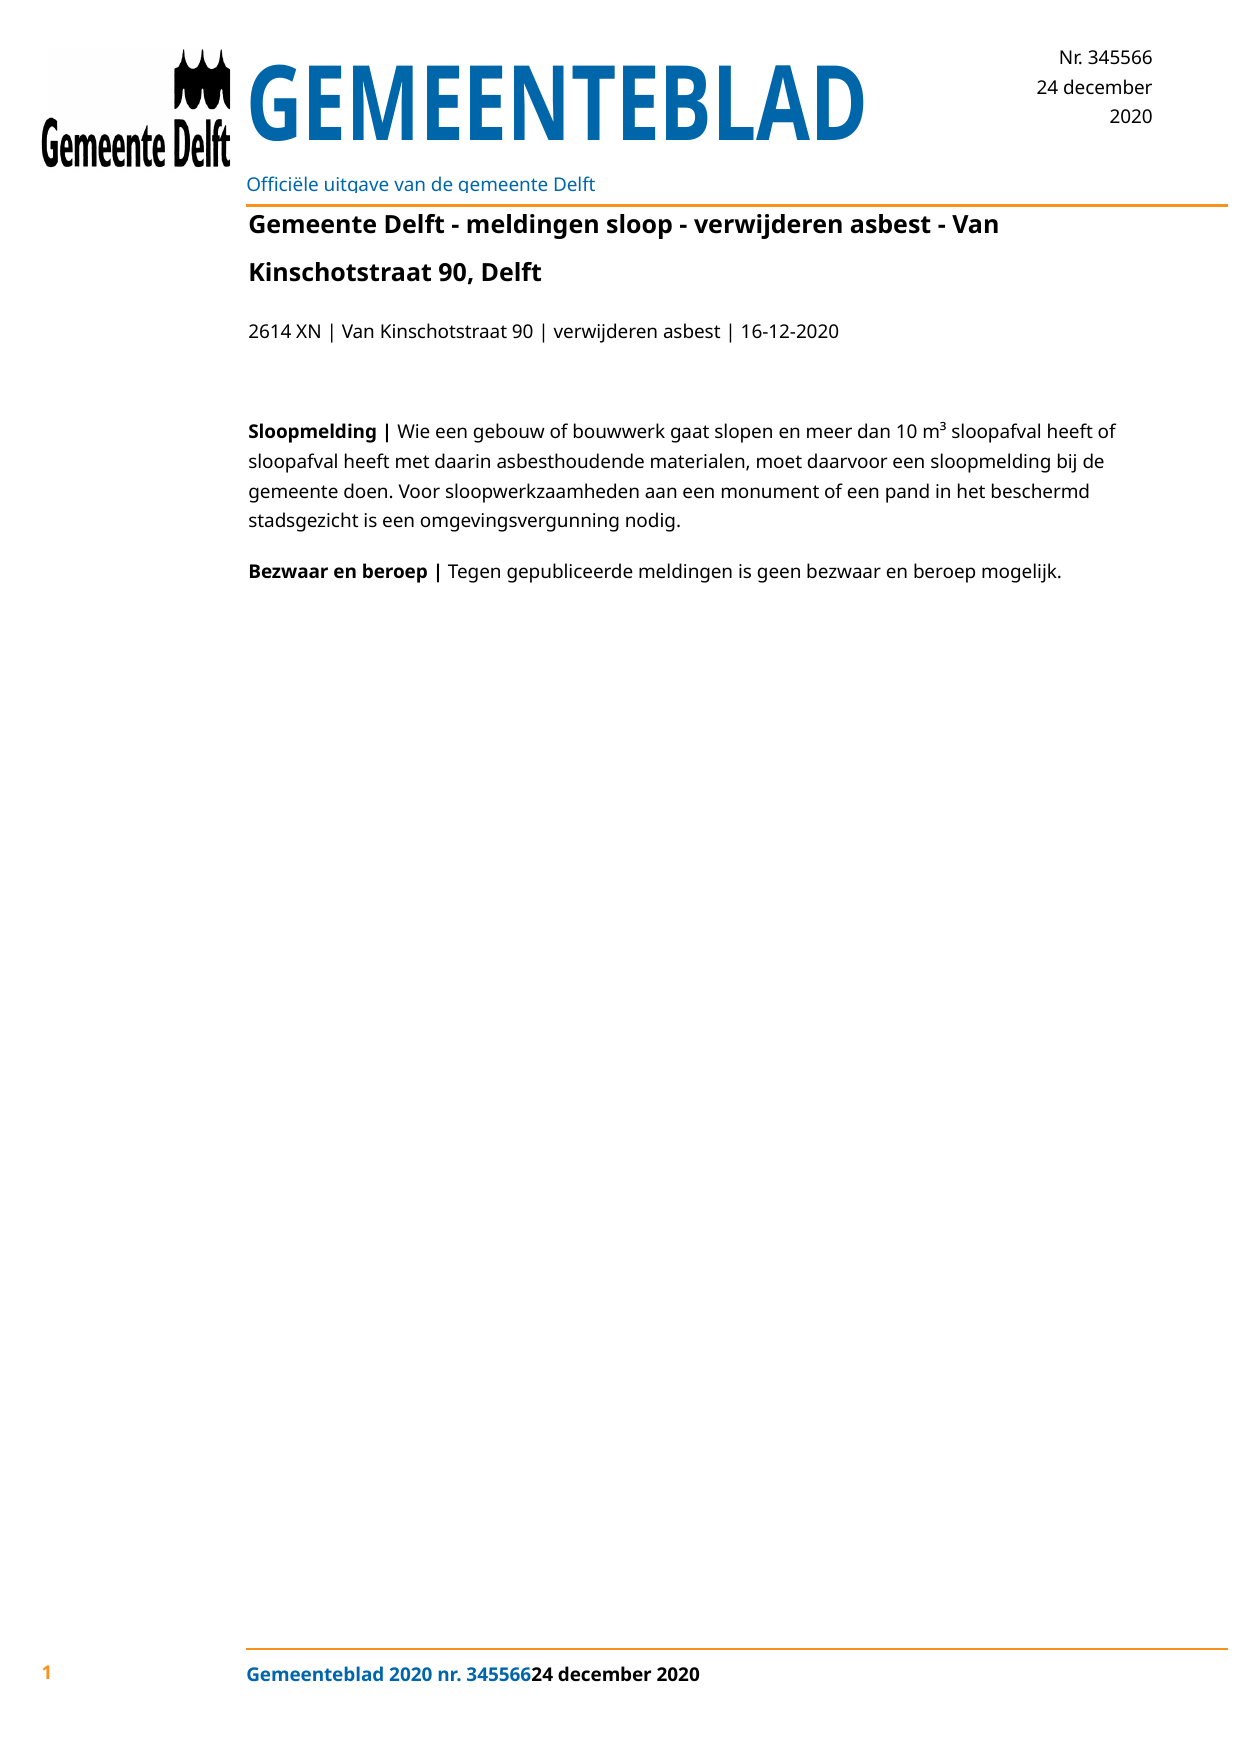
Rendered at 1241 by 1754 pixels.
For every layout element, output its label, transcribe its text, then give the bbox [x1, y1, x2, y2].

picture [41, 47, 231, 172]
text Sloopmelding | Wie een gebouw of bouwwerk gaat slopen en meer dan 10 m³ sloopafval heeft of sloopafval heeft met daarin asbesthoudende materialen, moet daarvoor een sloopmelding bij de gemeente doen. Voor sloopwerkzaamheden aan een monument of een pand in het beschermd stadsgezicht is een omgevingsvergunning nodig. [248, 419, 1152, 533]
text 2614 XN | Van Kinschotstraat 90 | verwijderen asbest | 16-12-2020 [248, 318, 1152, 344]
text Gemeente Delft - meldingen sloop - verwijderen asbest - Van Kinschotstraat 90, Delft [248, 207, 1152, 288]
text Bezwaar en beroep | Tegen gepubliceerde meldingen is geen bezwaar en beroep mogelijk. [248, 558, 1152, 584]
